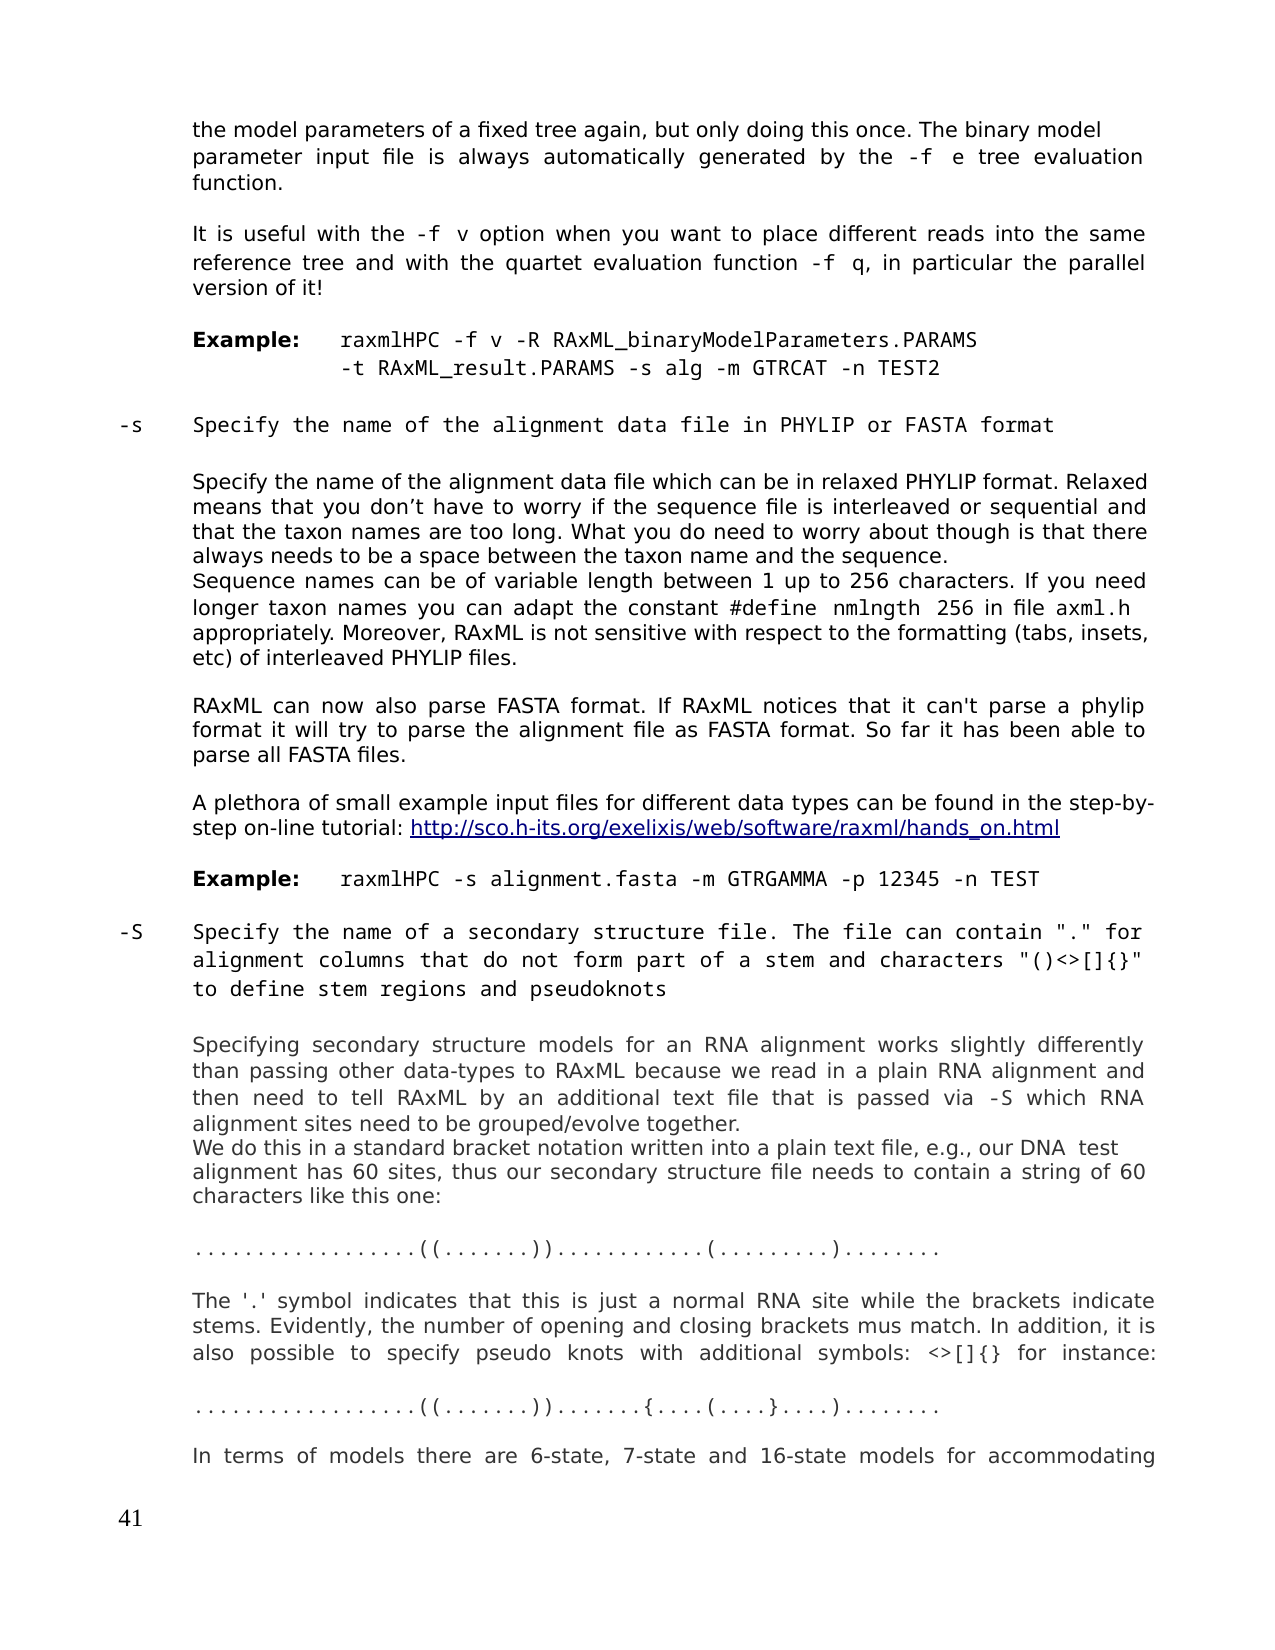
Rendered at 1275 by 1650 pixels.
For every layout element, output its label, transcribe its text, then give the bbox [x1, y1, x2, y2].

text Specify the name of the alignment data file which can be in relaxed PHYLIP format. Relaxed means that you don’t have to worry if the sequence file is interleaved or sequential and that the taxon names are too long. What you do need to worry about though is that there always needs to be a space between the taxon name and the sequence. [118, 467, 1157, 568]
text A plethora of small example input files for different data types can be found in the step-by- step on-line tutorial: http://sco.h-its.org/exelixis/web/software/raxml/hands_on.html [118, 791, 1157, 840]
text -t RAxML_result.PARAMS -s alg -m GTRCAT -n TEST2 [118, 353, 1157, 382]
text -S Specify the name of a secondary structure file. The file can contain "." for [118, 917, 1157, 945]
text alignment columns that do not form part of a stem and characters "()<>[]{}" to define stem regions and pseudoknots [118, 945, 1157, 1002]
text RAxML can now also parse FASTA format. If RAxML notices that it can't parse a phylip format it will try to parse the alignment file as FASTA format. So far it has been able to parse all FASTA files. [118, 694, 1157, 767]
text Example: raxmlHPC -f v -R RAxML_binaryModelParameters.PARAMS [118, 325, 1157, 353]
text Specifying secondary structure models for an RNA alignment works slightly differently than passing other data-types to RAxML because we read in a plain RNA alignment and then need to tell RAxML by an additional text file that is passed via -S which RNA alignment sites need to be grouped/evolve together. [118, 1031, 1157, 1136]
text the model parameters of a fixed tree again, but only doing this once. The binary model parameter input file is always automatically generated by the -f e tree evaluation function. [118, 118, 1157, 195]
text ..................((.......))............(.........)........ The '.' symbol indicates that this is just a normal RNA site while the brackets indicate stems. Evidently, the number of opening and closing brackets mus match. In addition, it is also possible to specify pseudo knots with additional symbols: <>[]{} for instance: ..................((.......)).......{....(....}....)........ In terms of models there are 6-state, 7-state and 16-state models for accommodating [192, 1209, 1157, 1468]
text We do this in a standard bracket notation written into a plain text file, e.g., our DNA test alignment has 60 sites, thus our secondary structure file needs to contain a string of 60 characters like this one: [118, 1136, 1157, 1209]
text Sequence names can be of variable length between 1 up to 256 characters. If you need longer taxon names you can adapt the constant #define nmlngth 256 in file axml.h appropriately. Moreover, RAxML is not sensitive with respect to the formatting (tabs, insets, etc) of interleaved PHYLIP files. [118, 568, 1157, 670]
text It is useful with the -f v option when you want to place different reads into the same reference tree and with the quartet evaluation function -f q, in particular the parallel version of it! [118, 219, 1157, 301]
text Example: raxmlHPC -s alignment.fasta -m GTRGAMMA -p 12345 -n TEST [118, 864, 1157, 892]
text -s Specify the name of the alignment data file in PHYLIP or FASTA format [118, 410, 1157, 438]
